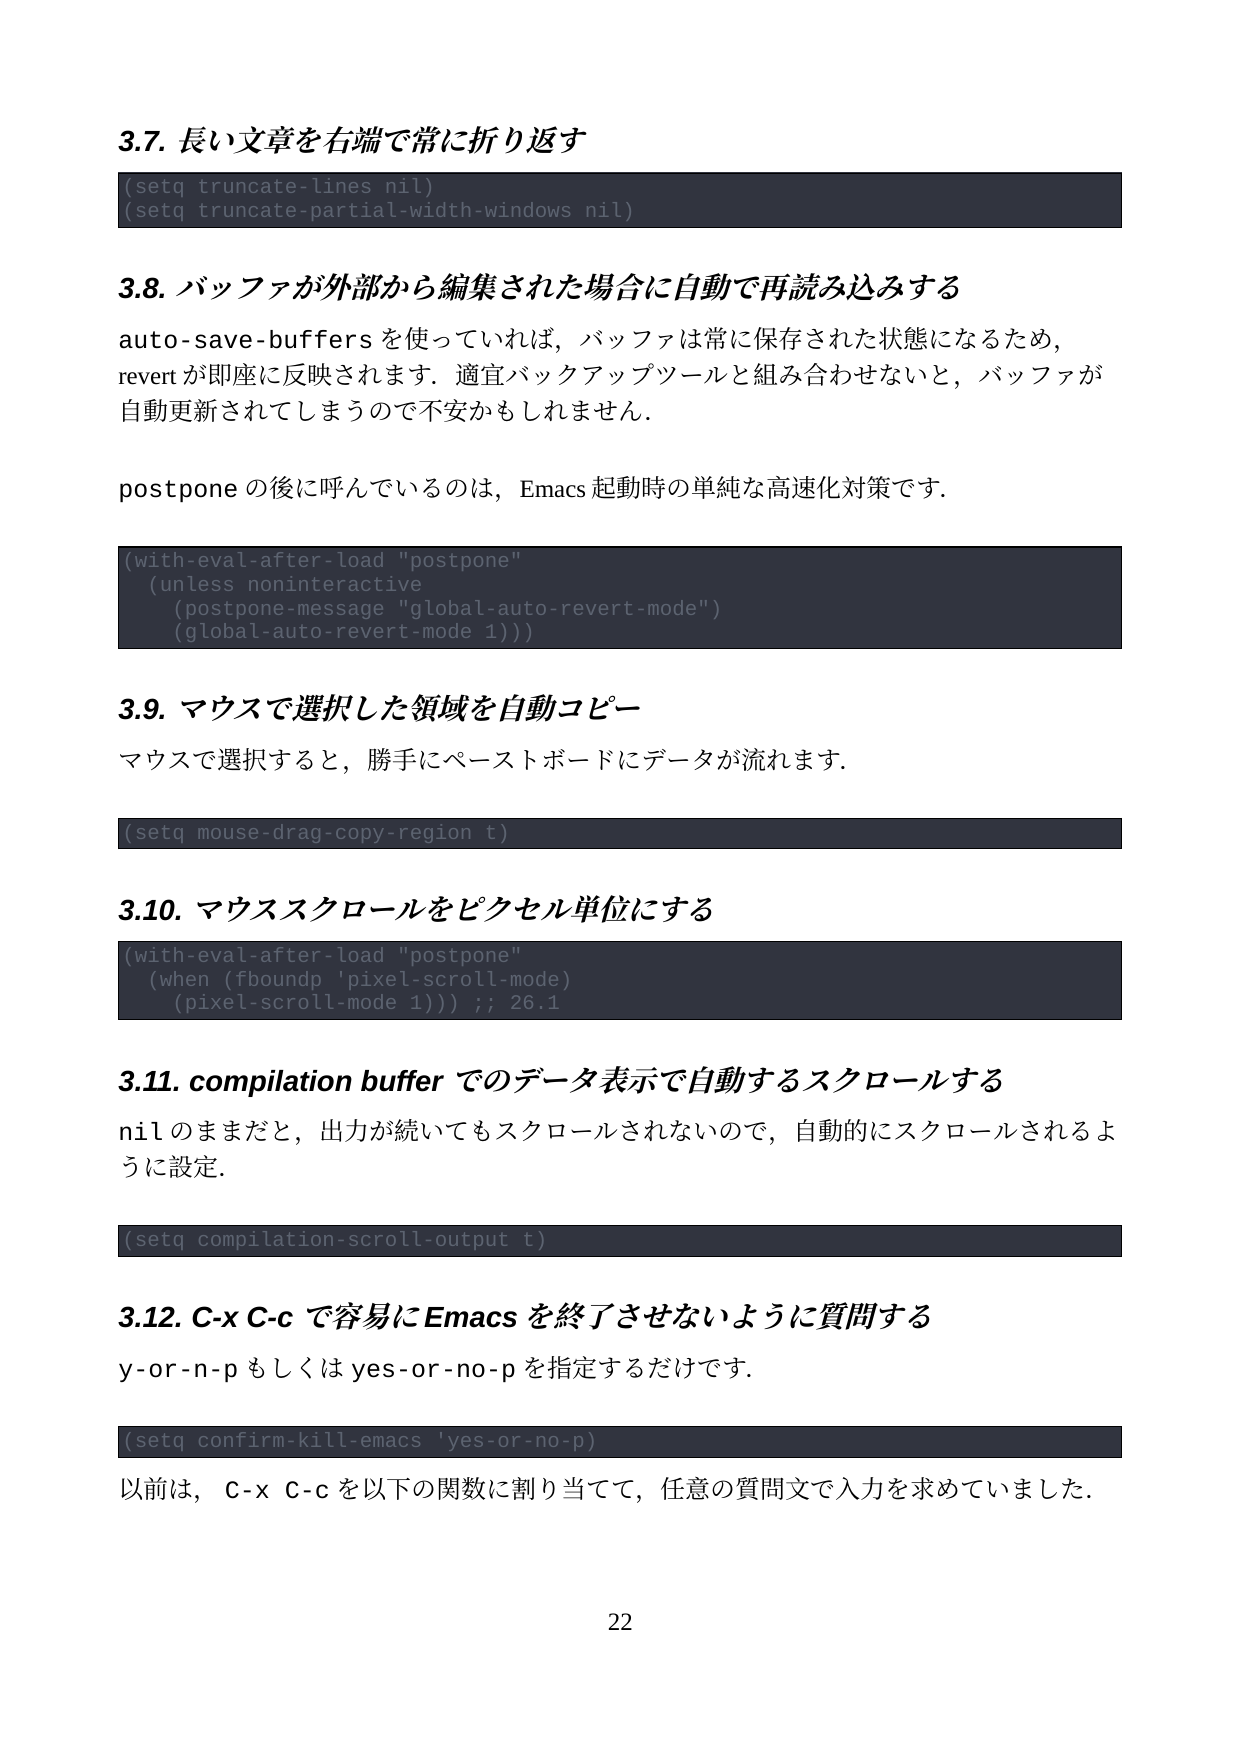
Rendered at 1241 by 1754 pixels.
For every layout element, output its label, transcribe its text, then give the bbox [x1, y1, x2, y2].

text auto-save-buffers を使っていれば，バッファは常に保存された状態になるため， revert が即座に反映されます．適宜バックアップツールと組み合わせないと，バッファが自動更新されてしまうので不安かもしれません． [118, 319, 1122, 456]
text y-or-n-p もしくは yes-or-no-p を指定するだけです． [118, 1348, 1122, 1413]
subtitle バッファが外部から編集された場合に自動で再読み込みする [118, 265, 1122, 307]
text (unless noninteractive [119, 570, 1121, 594]
subtitle マウスで選択した領域を自動コピー [118, 686, 1122, 728]
text (setq confirm-kill-emacs 'yes-or-no-p) [119, 1427, 1121, 1457]
text (setq truncate-partial-width-windows nil) [119, 196, 1121, 227]
text (setq mouse-drag-copy-region t) [119, 819, 1121, 848]
text nil のままだと，出力が続いてもスクロールされないので，自動的にスクロールされるように設定． [118, 1112, 1122, 1213]
text マウスで選択すると，勝手にペーストボードにデータが流れます． [118, 741, 1122, 805]
text (setq compilation-scroll-output t) [119, 1226, 1121, 1256]
text (pixel-scroll-mode 1))) ;; 26.1 [119, 988, 1121, 1019]
subtitle C-x C-c で容易にEmacsを終了させないように質問する [118, 1294, 1122, 1336]
subtitle 長い文章を右端で常に折り返す [118, 118, 1122, 160]
subtitle compilation buffer でのデータ表示で自動するスクロールする [118, 1057, 1122, 1099]
text (global-auto-revert-mode 1))) [119, 617, 1121, 648]
subtitle マウススクロールをピクセル単位にする [118, 887, 1122, 929]
text (setq truncate-lines nil) [119, 174, 1121, 196]
text (with-eval-after-load "postpone" [119, 548, 1121, 570]
text postpone の後に呼んでいるのは，Emacs起動時の単純な高速化対策です． [118, 469, 1122, 534]
text (postpone-message "global-auto-revert-mode") [119, 594, 1121, 617]
text 以前は， C-x C-c を以下の関数に割り当てて，任意の質問文で入力を求めていました． [118, 1470, 1122, 1535]
text (with-eval-after-load "postpone" [119, 942, 1121, 965]
text (when (fboundp 'pixel-scroll-mode) [119, 965, 1121, 988]
